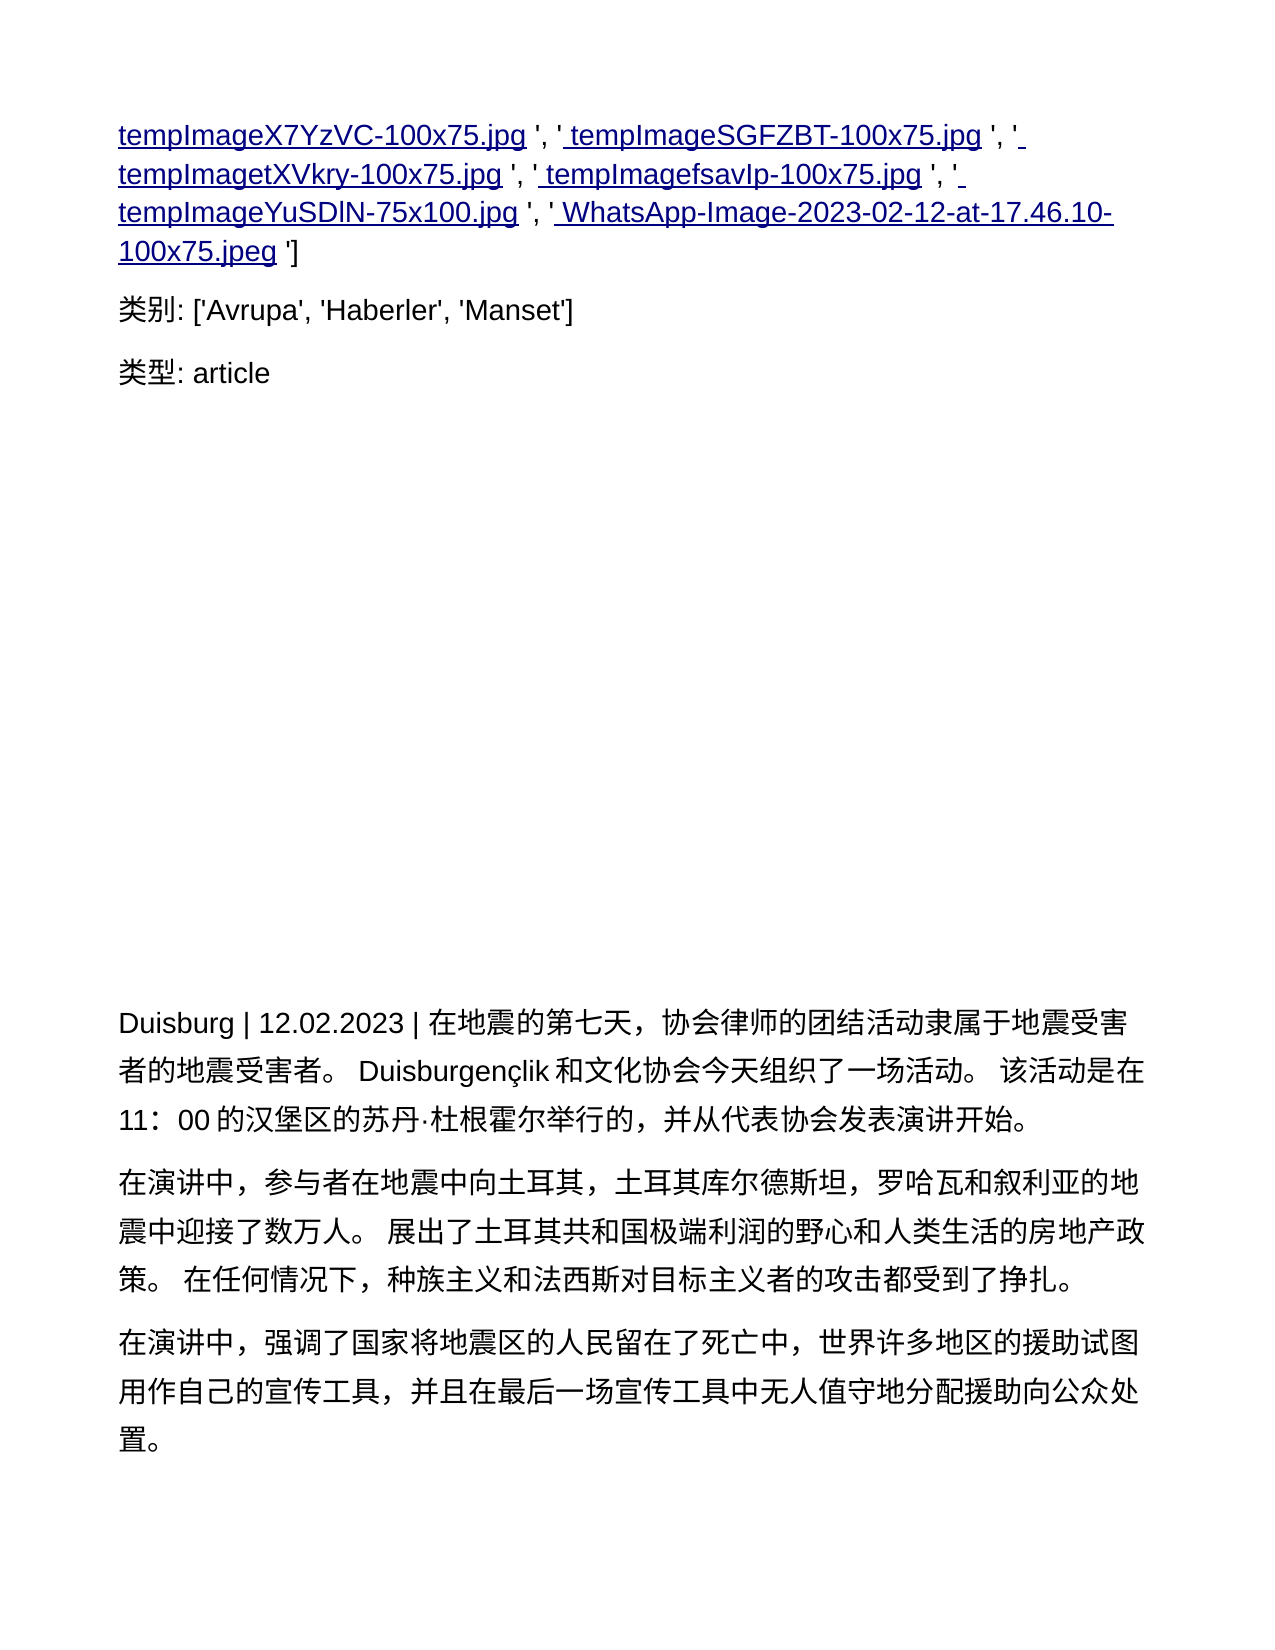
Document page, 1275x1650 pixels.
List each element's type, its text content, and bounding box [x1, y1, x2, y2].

text Duisburg | 12.02.2023 | 在地震的第七天，协会律师的团结活动隶属于地震受害者的地震受害者。 Duisburgençlik和文化协会今天组织了一场活动。 该活动是在11：00的汉堡区的苏丹·杜根霍尔举行的，并从代表协会发表演讲开始。 [118, 413, 1157, 1139]
text 类型: article [118, 350, 1157, 392]
text 在演讲中，强调了国家将地震区的人民留在了死亡中，世界许多地区的援助试图用作自己的宣传工具，并且在最后一场宣传工具中无人值守地分配援助向公众处置。 [118, 1320, 1157, 1459]
text 在演讲中，参与者在地震中向土耳其，土耳其库尔德斯坦，罗哈瓦和叙利亚的地震中迎接了数万人。 展出了土耳其共和国极端利润的野心和人类生活的房地产政策。 在任何情况下，种族主义和法西斯对目标主义者的攻击都受到了挣扎。 [118, 1160, 1157, 1299]
text tempImageX7YzVC-100x75.jpg ', ' tempImageSGFZBT-100x75.jpg ', ' tempImagetXVkry-100x75.jpg ', ' tempImagefsavIp-100x75.jpg ', ' tempImageYuSDlN-75x100.jpg ', ' WhatsApp-Image-2023-02-12-at-17.46.10-100x75.jpeg '] [118, 118, 1157, 267]
text 类别: ['Avrupa', 'Haberler', 'Manset'] [118, 287, 1157, 329]
